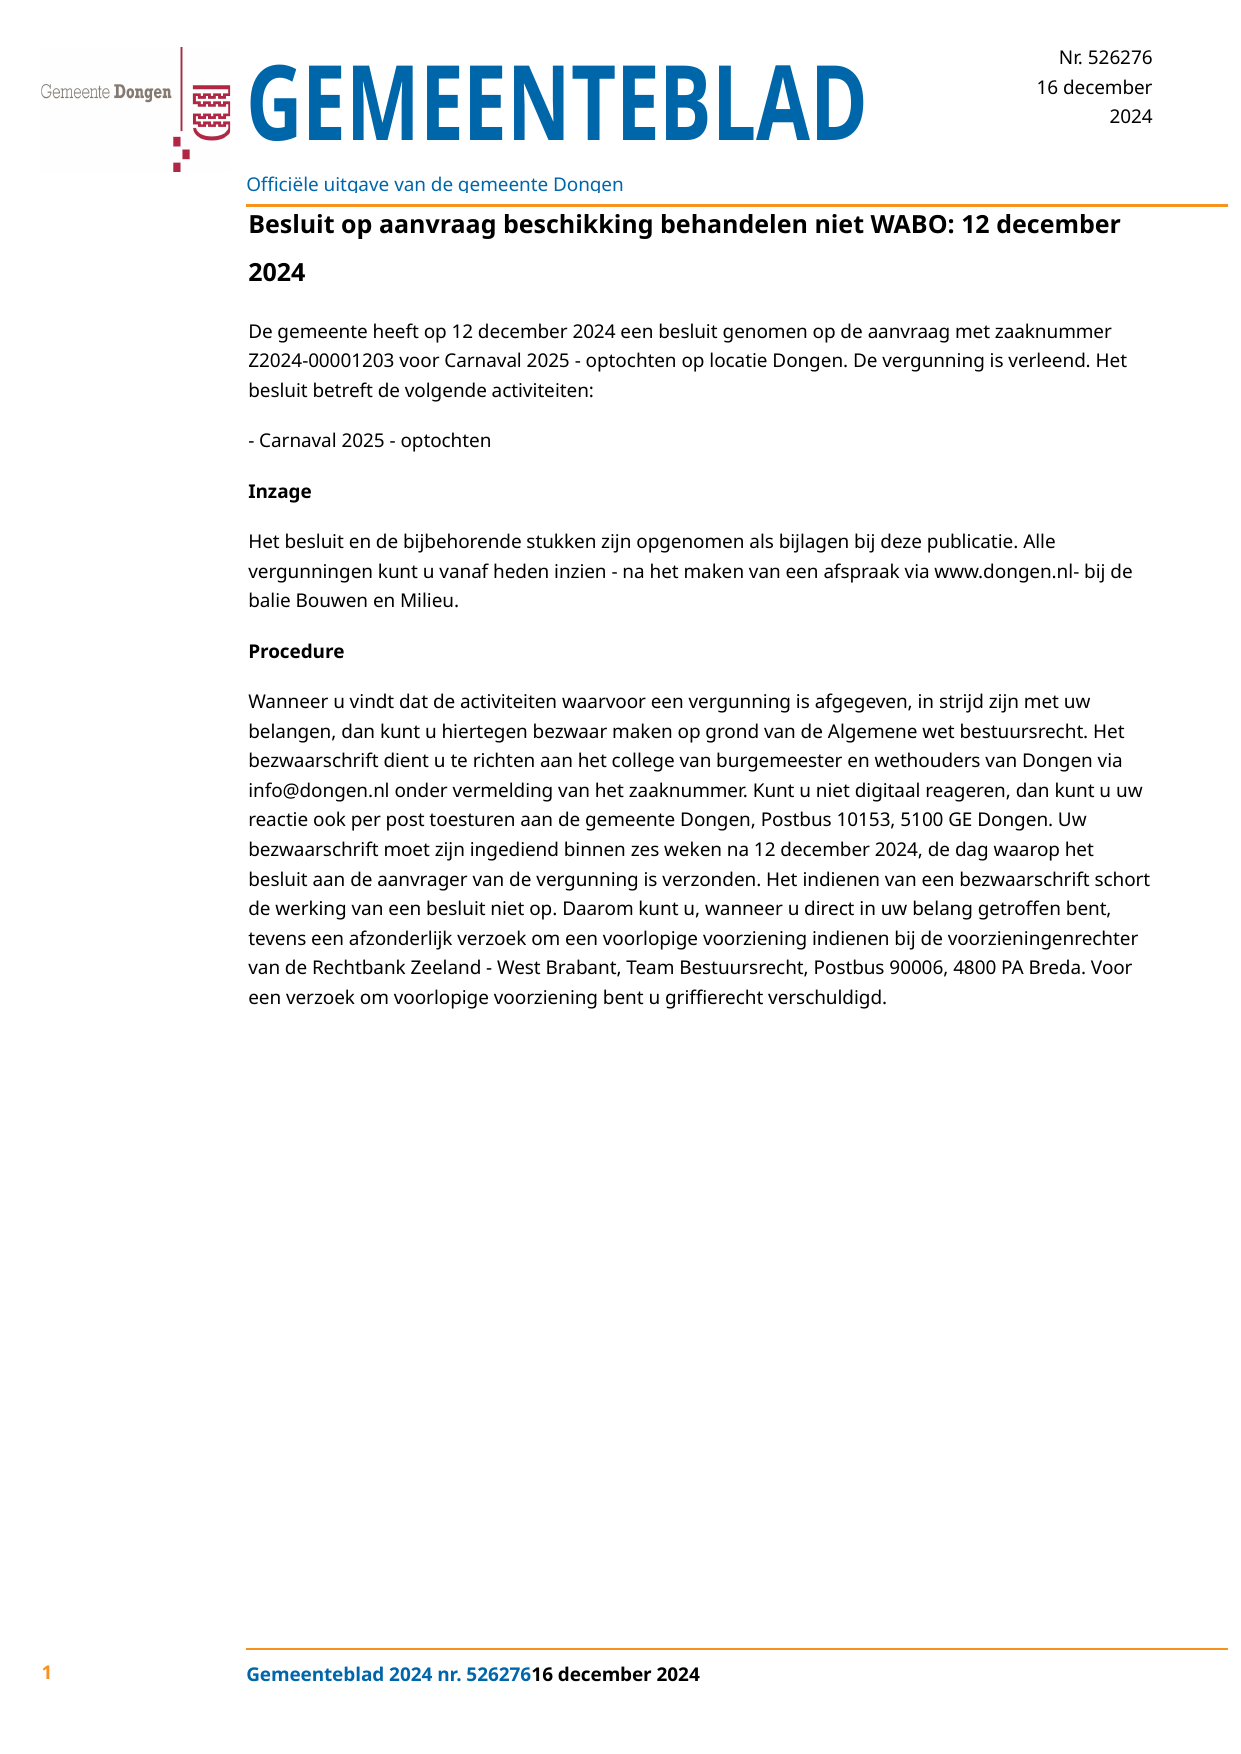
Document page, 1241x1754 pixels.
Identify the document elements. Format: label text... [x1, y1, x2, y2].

text - Carnaval 2025 - optochten [248, 427, 1152, 453]
text Wanneer u vindt dat de activiteiten waarvoor een vergunning is afgegeven, in strijd zijn met uw belangen, dan kunt u hiertegen bezwaar maken op grond van de Algemene wet bestuursrecht. Het bezwaarschrift dient u te richten aan het college van burgemeester en wethouders van Dongen via info@dongen.nl onder vermelding van het zaaknummer. Kunt u niet digitaal reageren, dan kunt u uw reactie ook per post toesturen aan de gemeente Dongen, Postbus 10153, 5100 GE Dongen. Uw bezwaarschrift moet zijn ingediend binnen zes weken na 12 december 2024, de dag waarop het besluit aan de aanvrager van de vergunning is verzonden. Het indienen van een bezwaarschrift schort de werking van een besluit niet op. Daarom kunt u, wanneer u direct in uw belang getroffen bent, tevens een afzonderlijk verzoek om een voorlopige voorziening indienen bij de voorzieningenrechter van de Rechtbank Zeeland - West Brabant, Team Bestuursrecht, Postbus 90006, 4800 PA Breda. Voor een verzoek om voorlopige voorziening bent u griffierecht verschuldigd. [248, 688, 1152, 1010]
picture [41, 47, 231, 172]
text Besluit op aanvraag beschikking behandelen niet WABO: 12 december 2024 [248, 207, 1152, 288]
text Het besluit en de bijbehorende stukken zijn opgenomen als bijlagen bij deze publicatie. Alle vergunningen kunt u vanaf heden inzien - na het maken van een afspraak via www.dongen.nl- bij de balie Bouwen en Milieu. [248, 528, 1152, 613]
text Procedure [248, 638, 1152, 664]
text De gemeente heeft op 12 december 2024 een besluit genomen op de aanvraag met zaaknummer Z2024-00001203 voor Carnaval 2025 - optochten op locatie Dongen. De vergunning is verleend. Het besluit betreft de volgende activiteiten: [248, 318, 1152, 403]
text Inzage [248, 478, 1152, 504]
